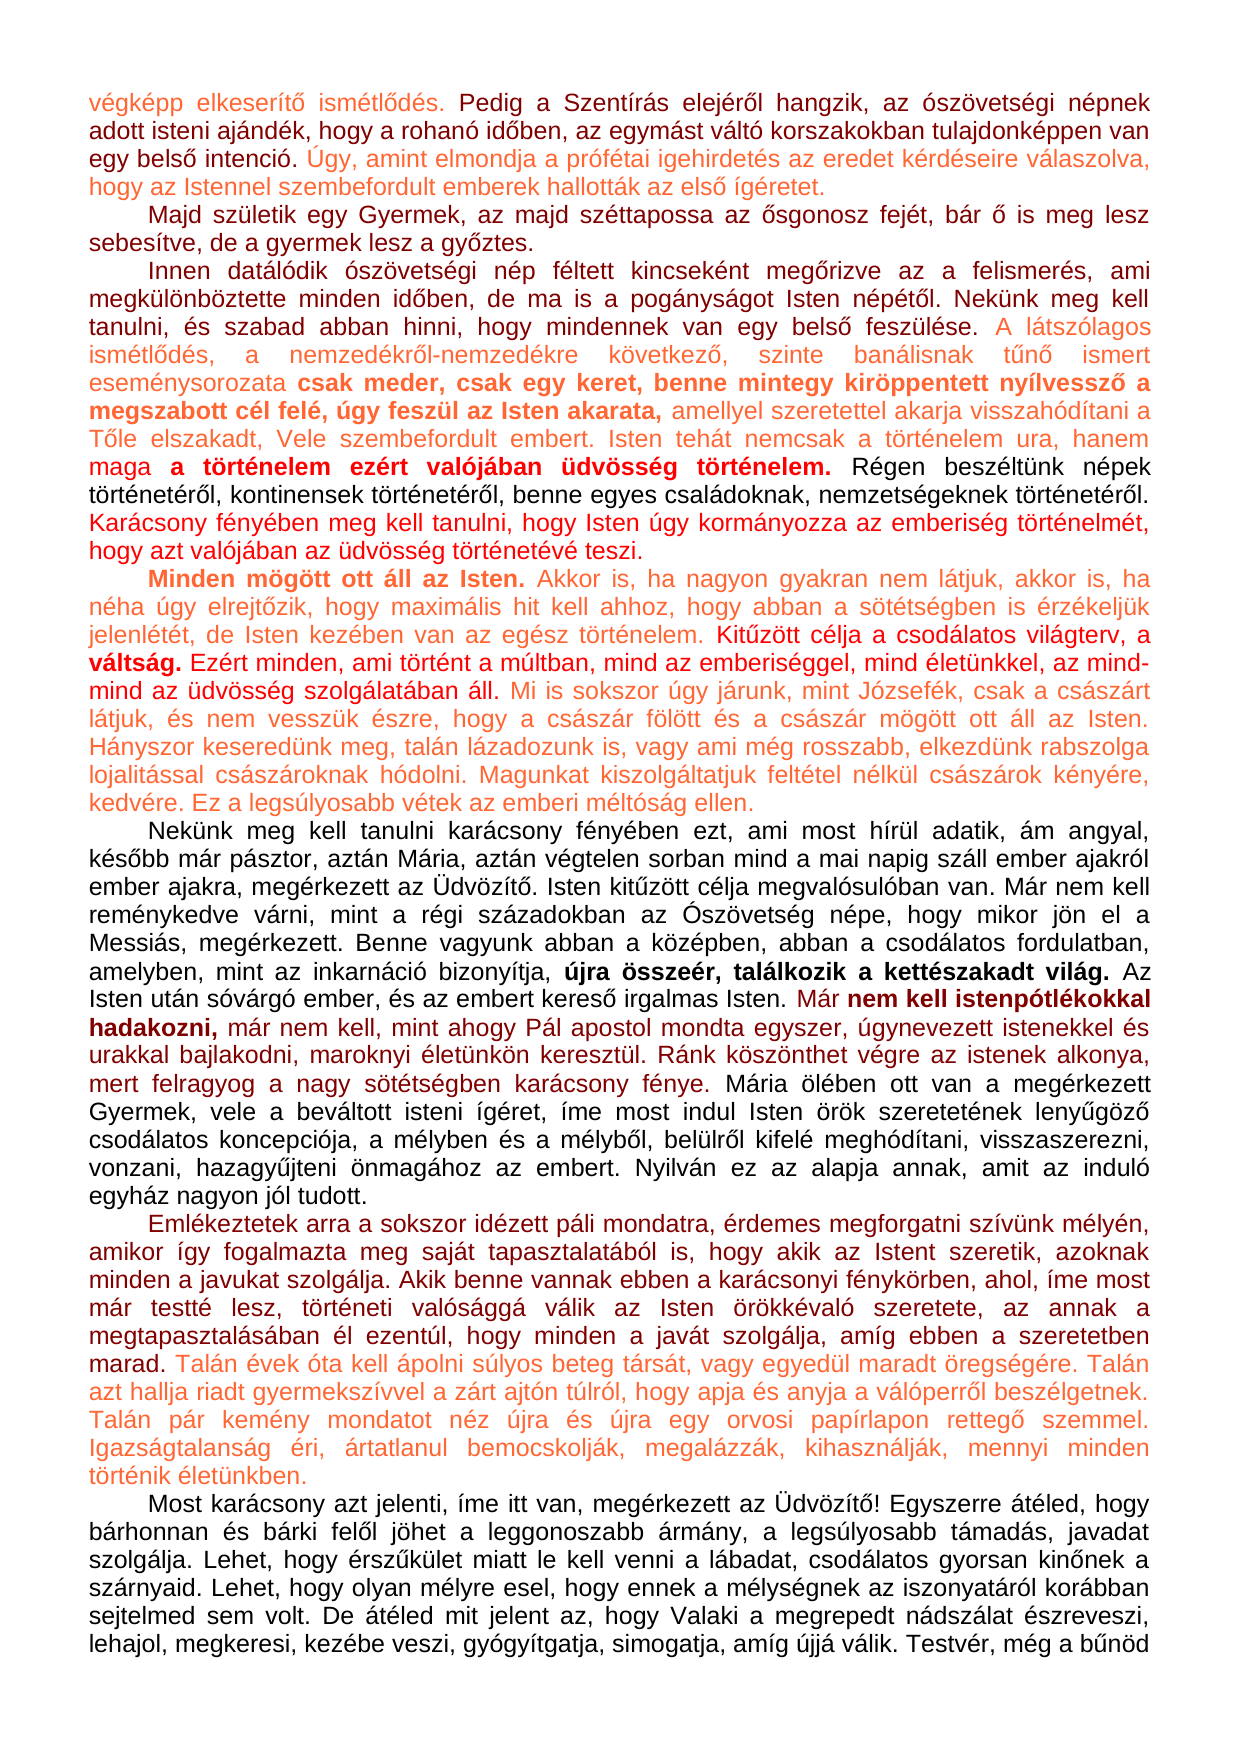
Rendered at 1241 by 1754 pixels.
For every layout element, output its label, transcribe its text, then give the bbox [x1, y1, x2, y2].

text Nekünk meg kell tanulni karácsony fényében ezt, ami most hírül adatik, ám angyal, később már pásztor, aztán Mária, aztán végtelen sorban mind a mai napig száll ember ajakról ember ajakra, megérkezett az Üdvözítő. Isten kitűzött célja megvalósulóban van. Már nem kell reménykedve várni, mint a régi századokban az Ószövetség népe, hogy mikor jön el a Messiás, megérkezett. Benne vagyunk abban a középben, abban a csodálatos fordulatban, amelyben, mint az inkarnáció bizonyítja, újra összeér, találkozik a kettészakadt világ. Az Isten után sóvárgó ember, és az embert kereső irgalmas Isten. Már nem kell istenpótlékokkal hadakozni, már nem kell, mint ahogy Pál apostol mondta egyszer, úgynevezett istenekkel és urakkal bajlakodni, maroknyi életünkön keresztül. Ránk köszönthet végre az istenek alkonya, mert felragyog a nagy sötétségben karácsony fénye. Mária ölében ott van a megérkezett Gyermek, vele a beváltott isteni ígéret, íme most indul Isten örök szeretetének lenyűgöző csodálatos koncepciója, a mélyben és a mélyből, belülről kifelé meghódítani, visszaszerezni, vonzani, hazagyűjteni önmagához az embert. Nyilván ez az alapja annak, amit az induló egyház nagyon jól tudott. [88, 817, 1152, 1209]
text Minden mögött ott áll az Isten. Akkor is, ha nagyon gyakran nem látjuk, akkor is, ha néha úgy elrejtőzik, hogy maximális hit kell ahhoz, hogy abban a sötétségben is érzékeljük jelenlétét, de Isten kezében van az egész történelem. Kitűzött célja a csodálatos világterv, a váltság. Ezért minden, ami történt a múltban, mind az emberiséggel, mind életünkkel, az mind-mind az üdvösség szolgálatában áll. Mi is sokszor úgy járunk, mint Józsefék, csak a császárt látjuk, és nem vesszük észre, hogy a császár fölött és a császár mögött ott áll az Isten. Hányszor keseredünk meg, talán lázadozunk is, vagy ami még rosszabb, elkezdünk rabszolga lojalitással császároknak hódolni. Magunkat kiszolgáltatjuk feltétel nélkül császárok kényére, kedvére. Ez a legsúlyosabb vétek az emberi méltóság ellen. [88, 565, 1152, 817]
text Emlékeztetek arra a sokszor idézett páli mondatra, érdemes megforgatni szívünk mélyén, amikor így fogalmazta meg saját tapasztalatából is, hogy akik az Istent szeretik, azoknak minden a javukat szolgálja. Akik benne vannak ebben a karácsonyi fénykörben, ahol, íme most már testté lesz, történeti valósággá válik az Isten örökkévaló szeretete, az annak a megtapasztalásában él ezentúl, hogy minden a javát szolgálja, amíg ebben a szeretetben marad. Talán évek óta kell ápolni súlyos beteg társát, vagy egyedül maradt öregségére. Talán azt hallja riadt gyermekszívvel a zárt ajtón túlról, hogy apja és anyja a válóperről beszélgetnek. Talán pár kemény mondatot néz újra és újra egy orvosi papírlapon rettegő szemmel. Igazságtalanság éri, ártatlanul bemocskolják, megalázzák, kihasználják, mennyi minden történik életünkben. [88, 1209, 1152, 1489]
text Majd születik egy Gyermek, az majd széttapossa az ősgonosz fejét, bár ő is meg lesz sebesítve, de a gyermek lesz a győztes. [88, 201, 1152, 257]
text Innen datálódik ószövetségi nép féltett kincseként megőrizve az a felismerés, ami megkülönböztette minden időben, de ma is a pogányságot Isten népétől. Nekünk meg kell tanulni, és szabad abban hinni, hogy mindennek van egy belső feszülése. A látszólagos ismétlődés, a nemzedékről-nemzedékre következő, szinte banálisnak tűnő ismert eseménysorozata csak meder, csak egy keret, benne mintegy kiröppentett nyílvessző a megszabott cél felé, úgy feszül az Isten akarata, amellyel szeretettel akarja visszahódítani a Tőle elszakadt, Vele szembefordult embert. Isten tehát nemcsak a történelem ura, hanem maga a történelem ezért valójában üdvösség történelem. Régen beszéltünk népek történetéről, kontinensek történetéről, benne egyes családoknak, nemzetségeknek történetéről. Karácsony fényében meg kell tanulni, hogy Isten úgy kormányozza az emberiség történelmét, hogy azt valójában az üdvösség történetévé teszi. [88, 257, 1152, 565]
text végképp elkeserítő ismétlődés. Pedig a Szentírás elejéről hangzik, az ószövetségi népnek adott isteni ajándék, hogy a rohanó időben, az egymást váltó korszakokban tulajdonképpen van egy belső intenció. Úgy, amint elmondja a prófétai igehirdetés az eredet kérdéseire válaszolva, hogy az Istennel szembefordult emberek hallották az első ígéretet. [88, 88, 1152, 201]
text Most karácsony azt jelenti, íme itt van, megérkezett az Üdvözítő! Egyszerre átéled, hogy bárhonnan és bárki felől jöhet a leggonoszabb ármány, a legsúlyosabb támadás, javadat szolgálja. Lehet, hogy érszűkület miatt le kell venni a lábadat, csodálatos gyorsan kinőnek a szárnyaid. Lehet, hogy olyan mélyre esel, hogy ennek a mélységnek az iszonyatáról korábban sejtelmed sem volt. De átéled mit jelent az, hogy Valaki a megrepedt nádszálat észreveszi, lehajol, megkeresi, kezébe veszi, gyógyítgatja, simogatja, amíg újjá válik. Testvér, még a bűnöd [88, 1489, 1152, 1658]
